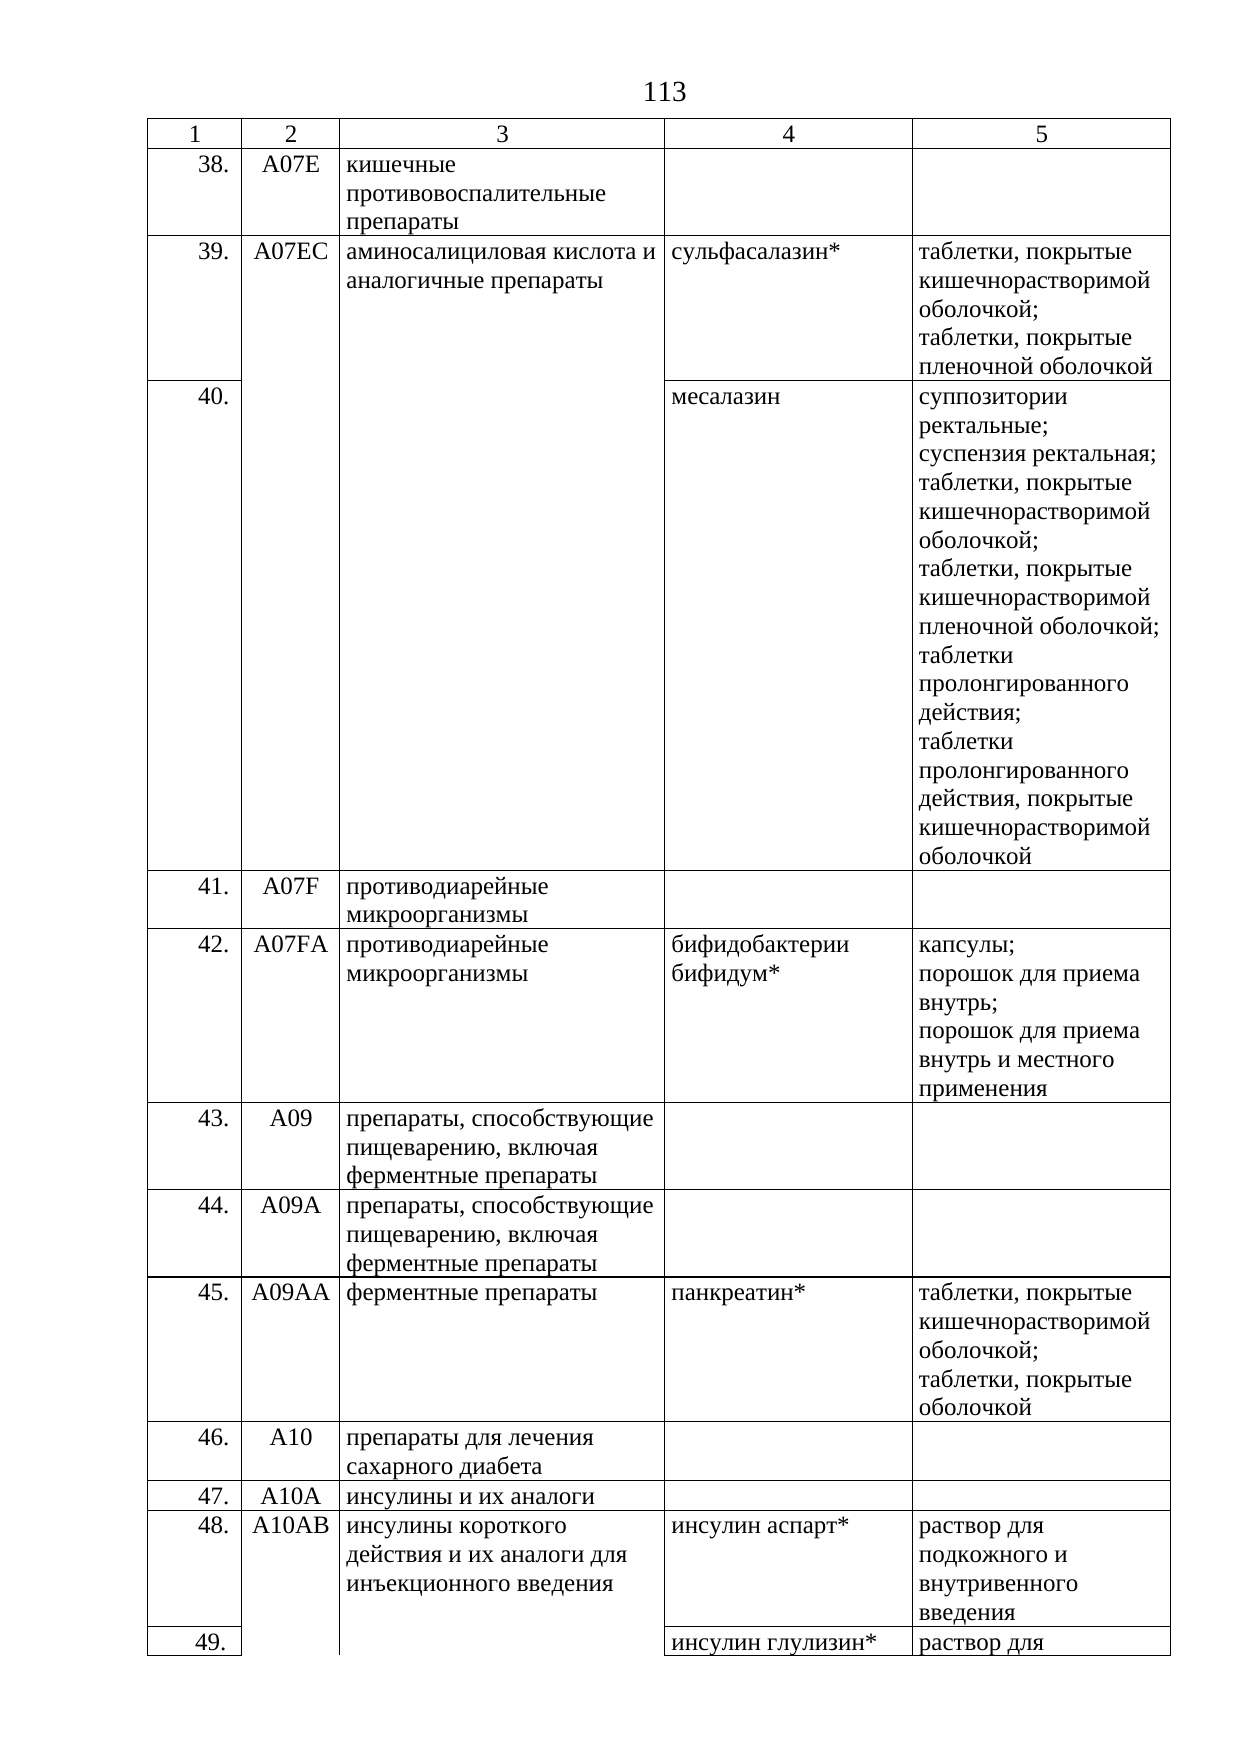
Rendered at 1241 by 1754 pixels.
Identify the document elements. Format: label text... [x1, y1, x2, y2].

table_cell таблетки, покрытые кишечнорастворимой оболочкой; таблетки, покрытые пленочной оболочкой [913, 236, 1170, 380]
table_cell [148, 929, 241, 1102]
table_cell [148, 381, 241, 870]
table_cell [340, 1626, 664, 1655]
table_cell [148, 1422, 241, 1480]
table_header 1 [148, 119, 241, 148]
table_cell кишечные противовоспалительные препараты [340, 149, 664, 235]
table_header 2 [242, 119, 339, 148]
table_cell A07EC [242, 236, 339, 870]
table_cell A07F [242, 871, 339, 928]
table_cell [148, 149, 241, 235]
table_header 5 [913, 119, 1170, 148]
table_cell суппозитории ректальные; суспензия ректальная; таблетки, покрытые кишечнорастворимой оболочкой; таблетки, покрытые кишечнорастворимой пленочной оболочкой; таблетки пролонгированного действия; таблетки пролонгированного действия, покрытые кишечнорастворимой оболочкой [913, 381, 1170, 870]
table_cell [148, 871, 241, 928]
table_cell препараты, способствующие пищеварению, включая ферментные препараты [340, 1190, 664, 1276]
table_cell противодиарейные микроорганизмы [340, 871, 664, 928]
table_cell [913, 149, 1170, 235]
table_cell [148, 236, 241, 380]
table_cell инсулин глулизин* [665, 1627, 912, 1655]
table_cell A09AA [242, 1278, 339, 1421]
table_header 3 [340, 119, 664, 148]
table_cell [242, 1626, 339, 1655]
table_cell панкреатин* [665, 1278, 912, 1421]
table_cell [148, 1511, 241, 1626]
table_cell раствор для подкожного и внутривенного введения [913, 1511, 1170, 1626]
table_cell [913, 1190, 1170, 1276]
table_cell [913, 871, 1170, 928]
table_cell [148, 1190, 241, 1276]
table_cell препараты для лечения сахарного диабета [340, 1422, 664, 1480]
table_cell A09A [242, 1190, 339, 1276]
table_cell [913, 1103, 1170, 1189]
table_cell [665, 1103, 912, 1189]
table_cell капсулы; порошок для приема внутрь; порошок для приема внутрь и местного применения [913, 929, 1170, 1102]
table_cell таблетки, покрытые кишечнорастворимой оболочкой; таблетки, покрытые оболочкой [913, 1278, 1170, 1421]
table_cell [148, 1627, 241, 1655]
table_header 4 [665, 119, 912, 148]
table_cell [148, 1278, 241, 1421]
table_cell инсулины короткого действия и их аналоги для инъекционного введения [340, 1511, 664, 1626]
table_cell раствор для [913, 1627, 1170, 1655]
table_cell A09 [242, 1103, 339, 1189]
table_cell A07FA [242, 929, 339, 1102]
table_cell A10 [242, 1422, 339, 1480]
table_cell инсулин аспарт* [665, 1511, 912, 1626]
table_cell A10AB [242, 1511, 339, 1626]
table_cell ферментные препараты [340, 1278, 664, 1421]
table_cell [913, 1481, 1170, 1509]
table_cell [665, 871, 912, 928]
table_cell [665, 1481, 912, 1509]
table_cell противодиарейные микроорганизмы [340, 929, 664, 1102]
table_cell инсулины и их аналоги [340, 1481, 664, 1509]
table_cell месалазин [665, 381, 912, 870]
table_cell [665, 1190, 912, 1276]
table_cell [148, 1481, 241, 1509]
table_cell A07E [242, 149, 339, 235]
table_cell [665, 1422, 912, 1480]
table_cell аминосалициловая кислота и аналогичные препараты [340, 236, 664, 870]
table_cell A10A [242, 1481, 339, 1509]
table_cell [148, 1103, 241, 1189]
table_cell [665, 149, 912, 235]
table_cell сульфасалазин* [665, 236, 912, 380]
table_cell препараты, способствующие пищеварению, включая ферментные препараты [340, 1103, 664, 1189]
table_cell [913, 1422, 1170, 1480]
table_cell бифидобактерии бифидум* [665, 929, 912, 1102]
